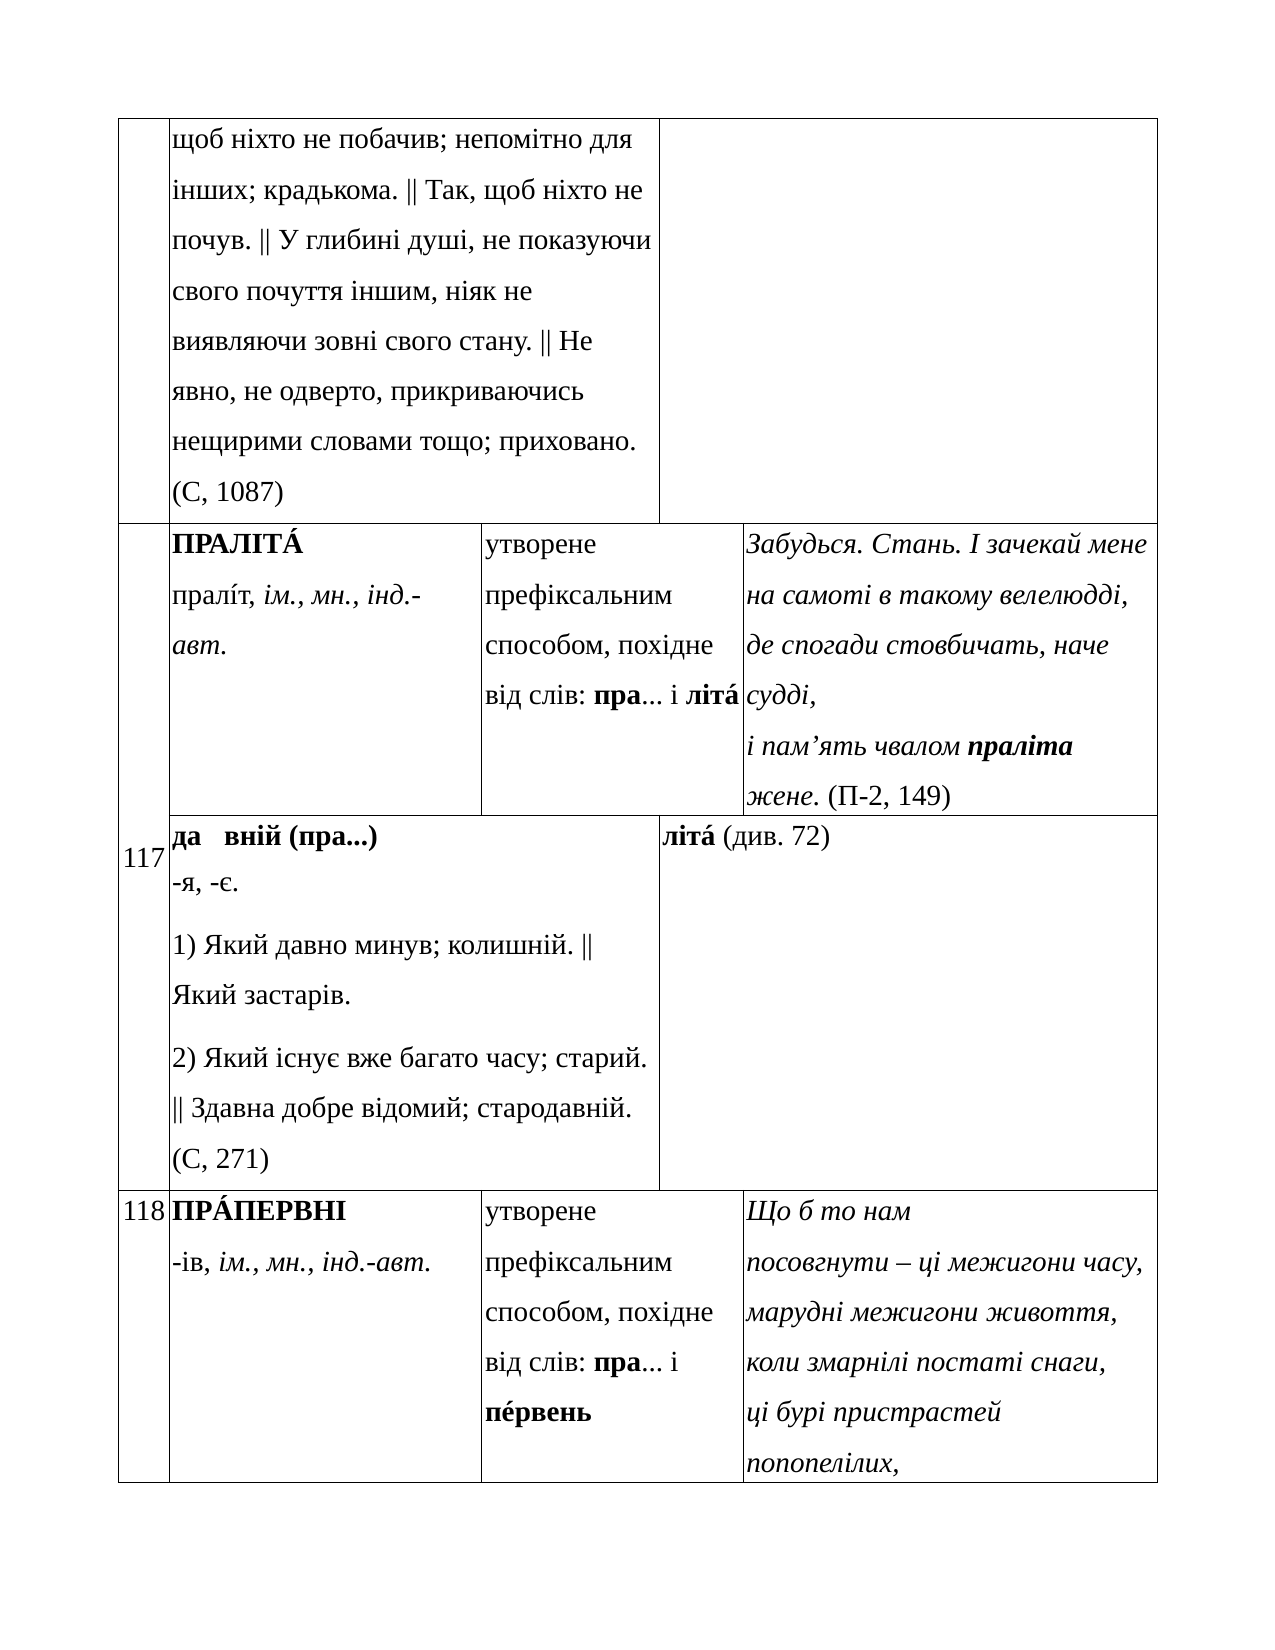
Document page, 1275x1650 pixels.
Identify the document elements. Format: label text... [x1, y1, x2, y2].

table_cell [660, 119, 1157, 523]
table_cell Прáпервні -ів, ім., мн., інд.-авт. [170, 1191, 481, 1481]
table_cell Пралітá пралíт, ім., мн., інд.-авт. [170, 524, 481, 814]
table_cell давній (пра...) -я, -є. 1) Який давно минув; колишній. || Який застарів. 2) Який існує вже багато часу; старий. || Здавна добре відомий; стародавній. (С, 271) [170, 816, 659, 1190]
table_cell літá (див. 72) [660, 816, 1157, 1190]
table_cell [119, 119, 169, 523]
table_cell утворене префіксальним способом, похідне від слів: пра... і літá [482, 524, 743, 814]
table_cell Що б то нам посовгнути – ці межигони часу, марудні межигони живоття, коли змарнілі постаті снаги, ці бурі пристрастей попопелілих, [744, 1191, 1157, 1481]
table_cell щоб ніхто не побачив; непомітно для інших; крадькома. || Так, щоб ніхто не почув. || У глибині душі, не показуючи свого почуття іншим, ніяк не виявляючи зовні свого стану. || Не явно, не одверто, прикриваючись нещирими словами тощо; приховано. (С, 1087) [170, 119, 659, 523]
table_cell Забудься. Стань. І зачекай мене на самоті в такому велелюдді, де спогади стовбичать, наче судді, і пам’ять чвалом праліта жене. (П‑2, 149) [744, 524, 1157, 814]
table_cell 118 [119, 1191, 169, 1481]
table_cell утворене префіксальним способом, похідне від слів: пра... і пéрвень [482, 1191, 743, 1481]
table_cell 117 [119, 524, 169, 1190]
